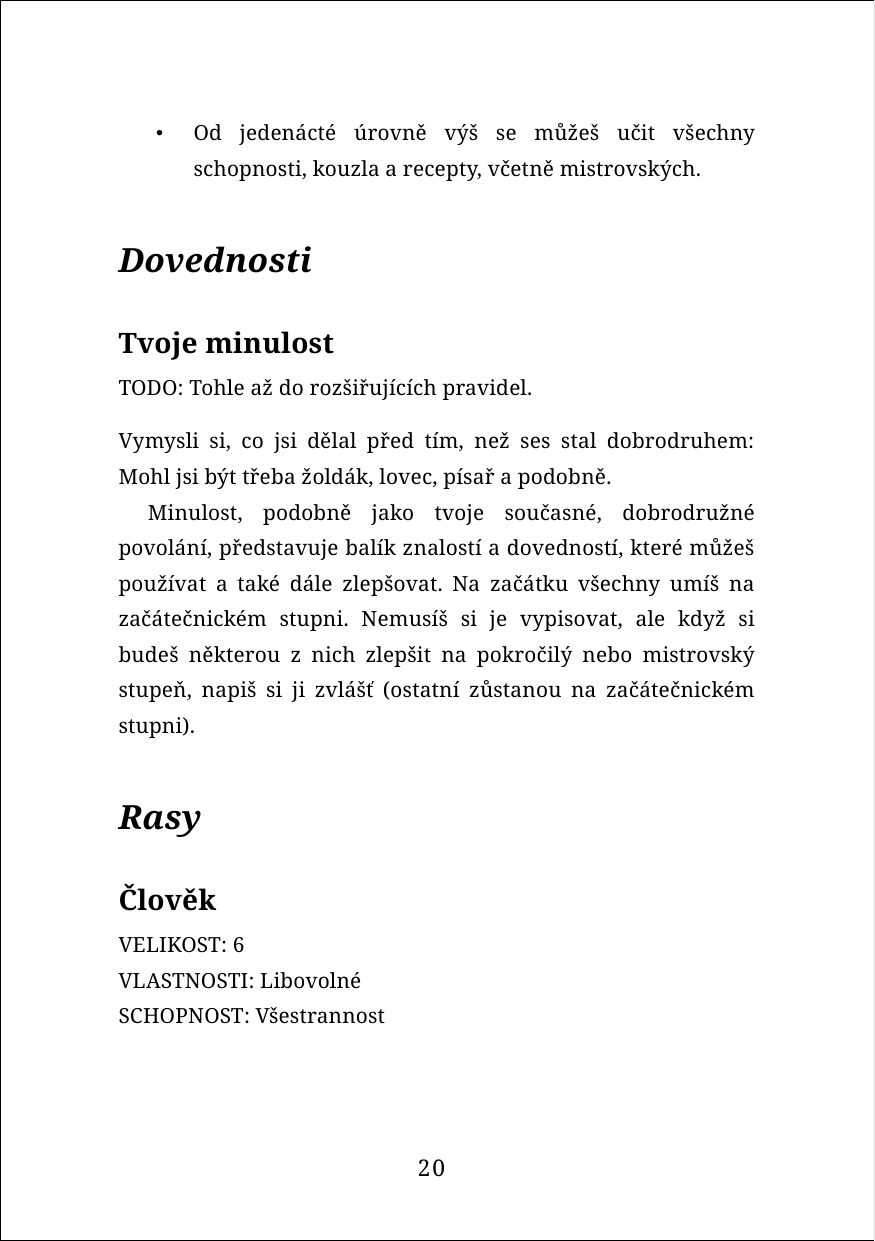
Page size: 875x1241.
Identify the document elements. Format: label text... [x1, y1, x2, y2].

subtitle Dovednosti [118, 237, 756, 282]
list Od jedenácté úrovně výš se můžeš učit všechny schopnosti, kouzla a recepty, včetně mistrovských. [156, 118, 756, 182]
text TODO: Tohle až do rozšiřujících pravidel. [118, 373, 756, 402]
subtitle Rasy [118, 794, 756, 839]
subtitle Člověk [118, 880, 756, 919]
subtitle Tvoje minulost [118, 323, 756, 362]
text VELIKOST: 6 VLASTNOSTI: Libovolné SCHOPNOST: Všestrannost [118, 931, 756, 1030]
text Vymysli si, co jsi dělal před tím, než ses stal dobrodruhem: Mohl jsi být třeba žoldák, lovec, písař a podobně. Minulost, podobně jako tvoje současné, dobrodružné povolání, představuje balík znalostí a dovedností, které můžeš používat a také dále zlepšovat. Na začátku všechny umíš na začátečnickém stupni. Nemusíš si je vypisovat, ale když si budeš některou z nich zlepšit na pokročilý nebo mistrovský stupeň, napiš si ji zvlášť (ostatní zůstanou na začátečnickém stupni). [118, 427, 756, 739]
